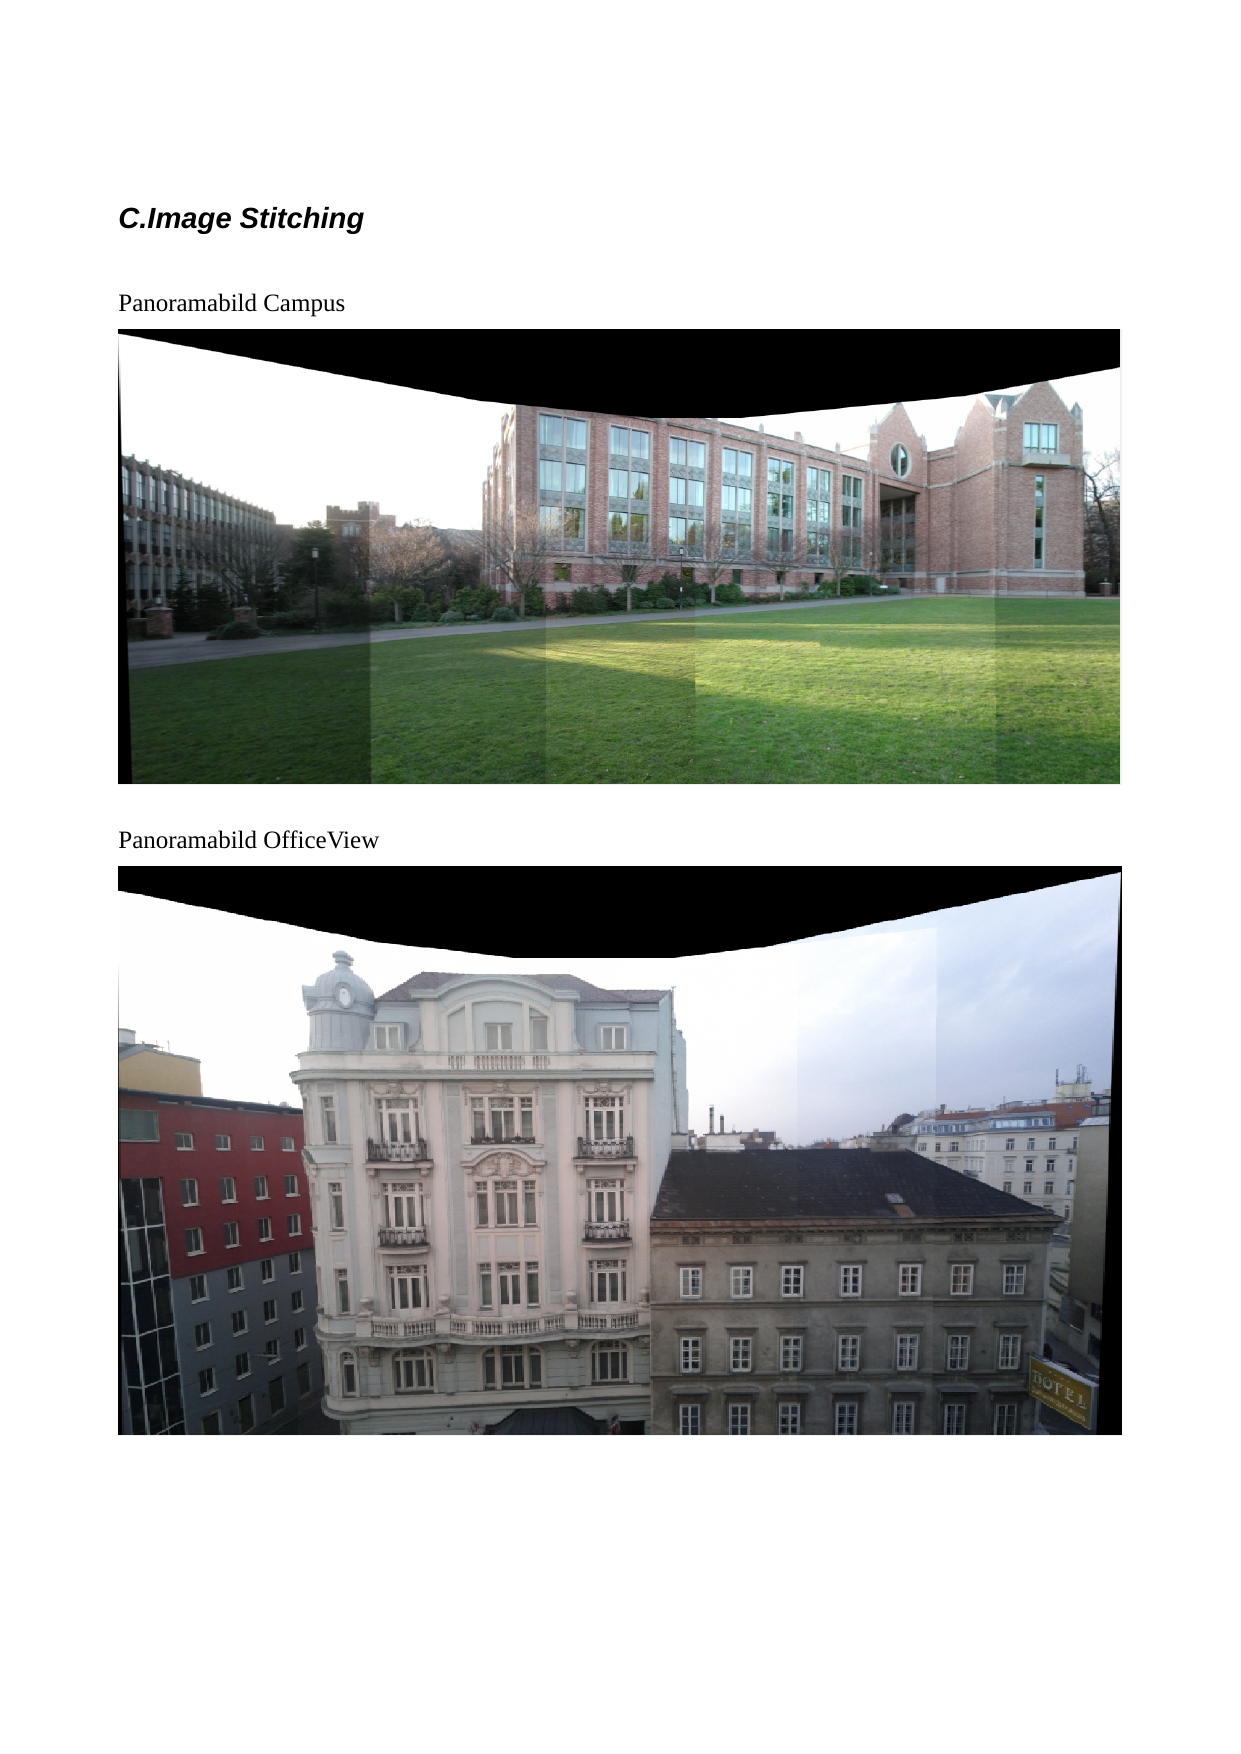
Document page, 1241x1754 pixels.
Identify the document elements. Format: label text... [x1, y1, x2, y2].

picture [118, 866, 1122, 1436]
text Panoramabild Campus [118, 288, 1122, 317]
picture [118, 329, 1122, 785]
subtitle C.Image Stitching [118, 201, 1122, 234]
text Panoramabild OfficeView [118, 826, 1122, 854]
